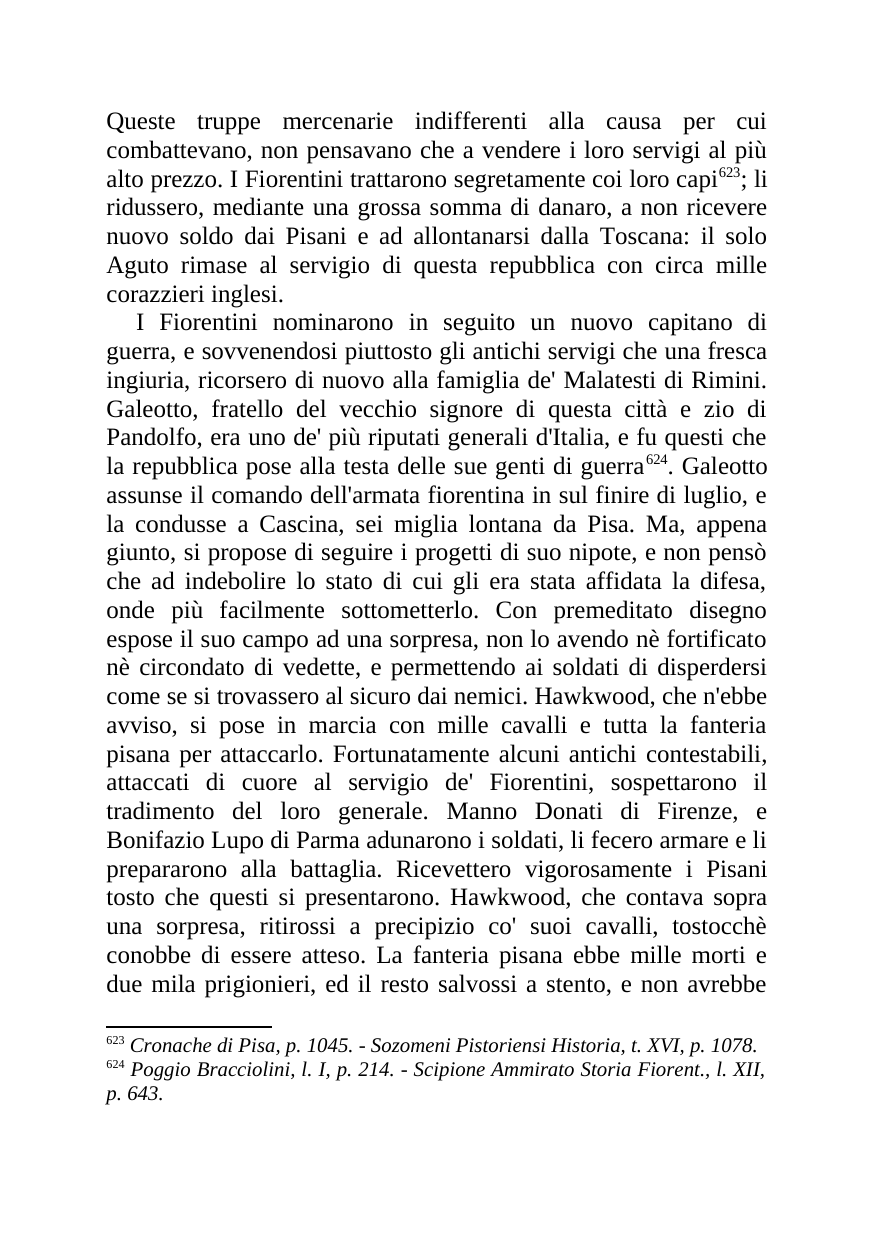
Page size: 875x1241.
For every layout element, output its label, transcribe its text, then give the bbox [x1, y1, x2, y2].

text Cronache di Pisa, p. 1045. - Sozomeni Pistoriensi Historia, t. XVI, p. 1078. [106, 1033, 768, 1057]
text Poggio Bracciolini, l. I, p. 214. - Scipione Ammirato Storia Fiorent., l. XII, p. 643. [106, 1057, 768, 1105]
text I Fiorentini nominarono in seguito un nuovo capitano di guerra, e sovvenendosi piuttosto gli antichi servigi che una fresca ingiuria, ricorsero di nuovo alla famiglia de' Malatesti di Rimini. Galeotto, fratello del vecchio signore di questa città e zio di Pandolfo, era uno de' più riputati generali d'Italia, e fu questi che la repubblica pose alla testa delle sue genti di guerra. Galeotto assunse il comando dell'armata fiorentina in sul finire di luglio, e la condusse a Cascina, sei miglia lontana da Pisa. Ma, appena giunto, si propose di seguire i progetti di suo nipote, e non pensò che ad indebolire lo stato di cui gli era stata affidata la difesa, onde più facilmente sottometterlo. Con premeditato disegno espose il suo campo ad una sorpresa, non lo avendo nè fortificato nè circondato di vedette, e permettendo ai soldati di disperdersi come se si trovassero al sicuro dai nemici. Hawkwood, che n'ebbe avviso, si pose in marcia con mille cavalli e tutta la fanteria pisana per attaccarlo. Fortunatamente alcuni antichi contestabili, attaccati di cuore al servigio de' Fiorentini, sospettarono il tradimento del loro generale. Manno Donati di Firenze, e Bonifazio Lupo di Parma adunarono i soldati, li fecero armare e li prepararono alla battaglia. Ricevettero vigorosamente i Pisani tosto che questi si presentarono. Hawkwood, che contava sopra una sorpresa, ritirossi a precipizio co' suoi cavalli, tostocchè conobbe di essere atteso. La fanteria pisana ebbe mille morti e due mila prigionieri, ed il resto salvossi a stento, e non avrebbe [106, 307, 768, 997]
text Queste truppe mercenarie indifferenti alla causa per cui combattevano, non pensavano che a vendere i loro servigi al più alto prezzo. I Fiorentini trattarono segretamente coi loro capi; li ridussero, mediante una grossa somma di danaro, a non ricevere nuovo soldo dai Pisani e ad allontanarsi dalla Toscana: il solo Aguto rimase al servigio di questa repubblica con circa mille corazzieri inglesi. [106, 106, 768, 307]
